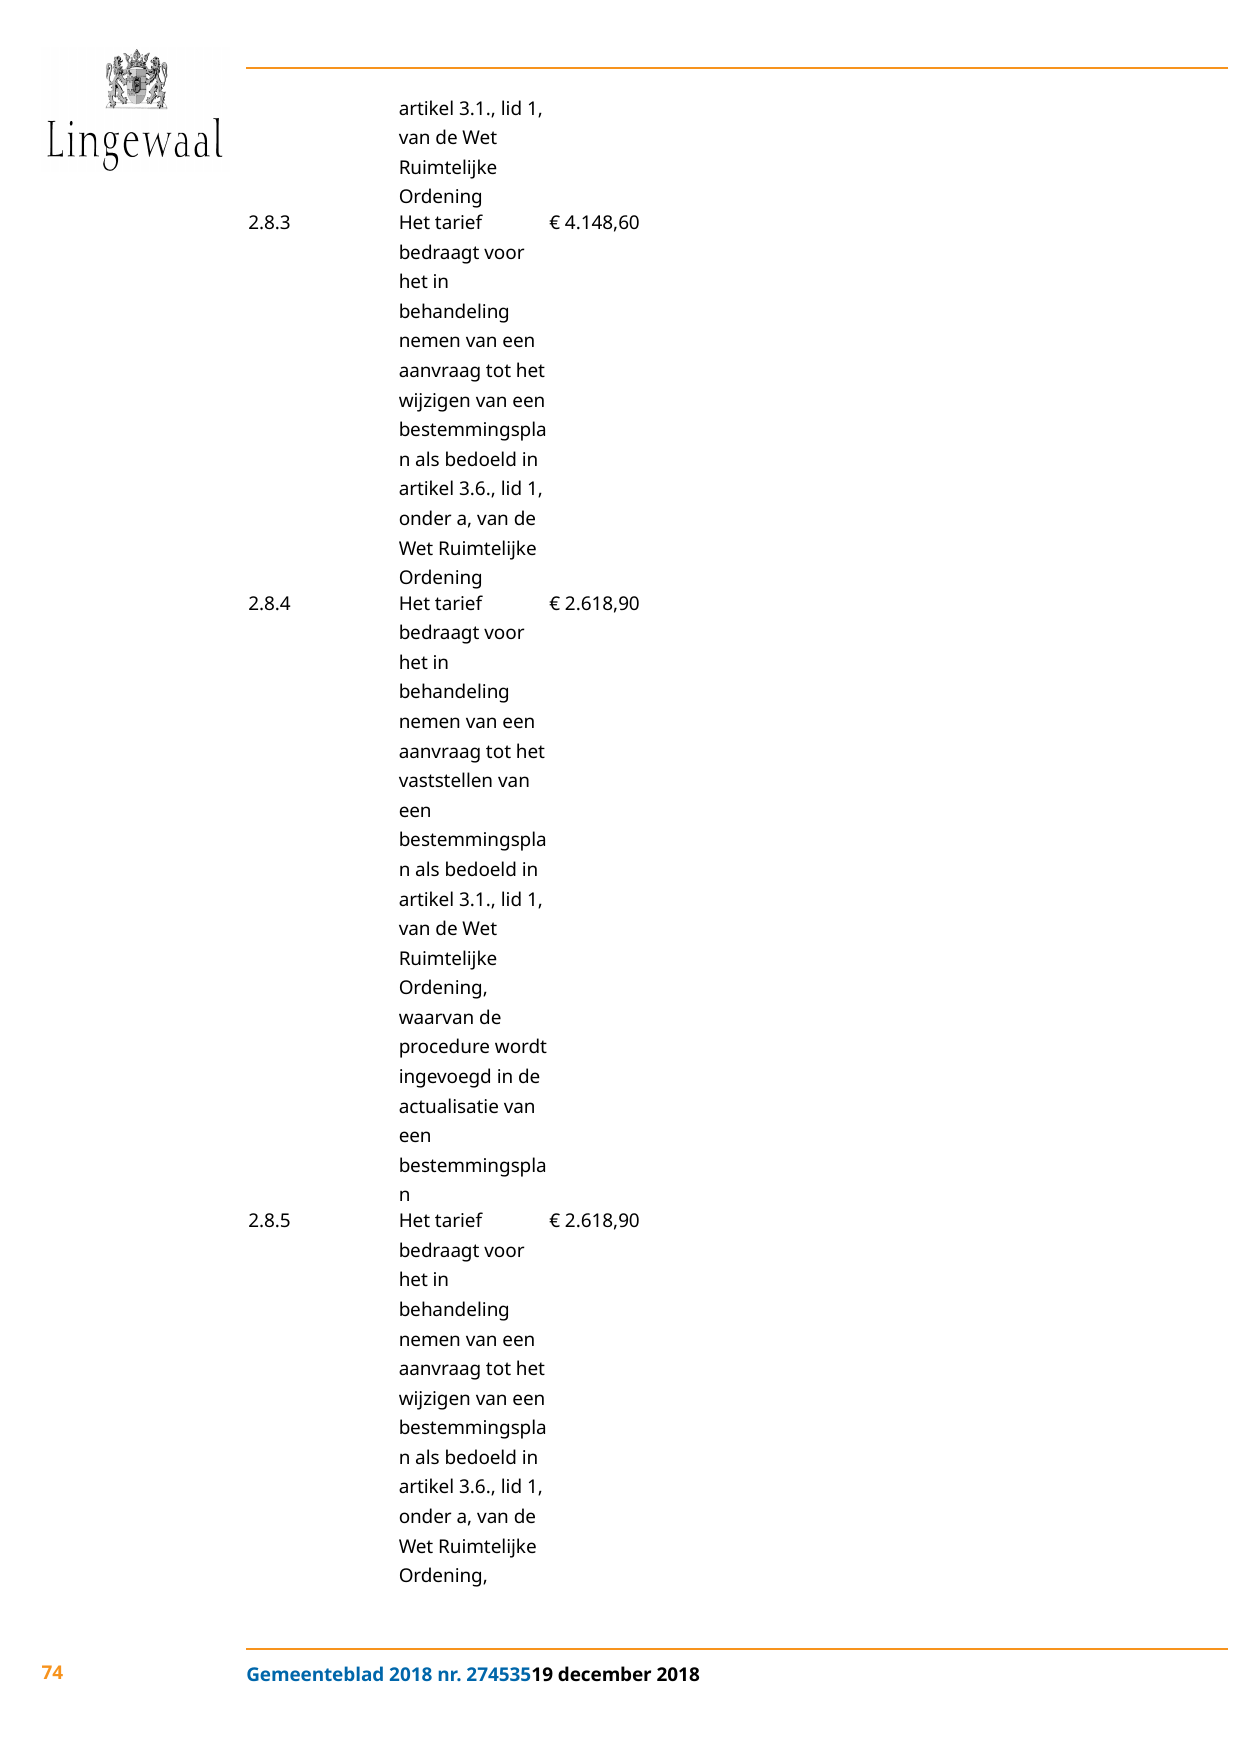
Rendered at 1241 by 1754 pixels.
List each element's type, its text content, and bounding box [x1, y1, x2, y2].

table_cell Het tarief bedraagt voor het in behandeling nemen van een aanvraag tot het vaststellen van een bestemmingsplan als bedoeld in artikel 3.1., lid 1, van de Wet Ruimtelijke Ordening, waarvan de procedure wordt ingevoegd in de actualisatie van een bestemmingsplan [399, 590, 549, 1207]
table_cell € 4.148,60 [549, 209, 700, 590]
table_cell [549, 95, 700, 209]
table_cell [248, 95, 398, 209]
table_cell € 2.618,90 [549, 590, 700, 1207]
table_cell Het tarief bedraagt voor het in behandeling nemen van een aanvraag tot het wijzigen van een bestemmingsplan als bedoeld in artikel 3.6., lid 1, onder a, van de Wet Ruimtelijke Ordening, [399, 1208, 549, 1588]
table_cell 2.8.3 [248, 209, 398, 590]
table_cell 2.8.4 [248, 590, 398, 1207]
table_cell € 2.618,90 [549, 1208, 700, 1588]
table_cell Het tarief bedraagt voor het in behandeling nemen van een aanvraag tot het wijzigen van een bestemmingsplan als bedoeld in artikel 3.6., lid 1, onder a, van de Wet Ruimtelijke Ordening [399, 209, 549, 590]
table_cell 2.8.5 [248, 1208, 398, 1588]
picture [41, 47, 231, 172]
table_cell artikel 3.1., lid 1, van de Wet Ruimtelijke Ordening [399, 95, 549, 209]
